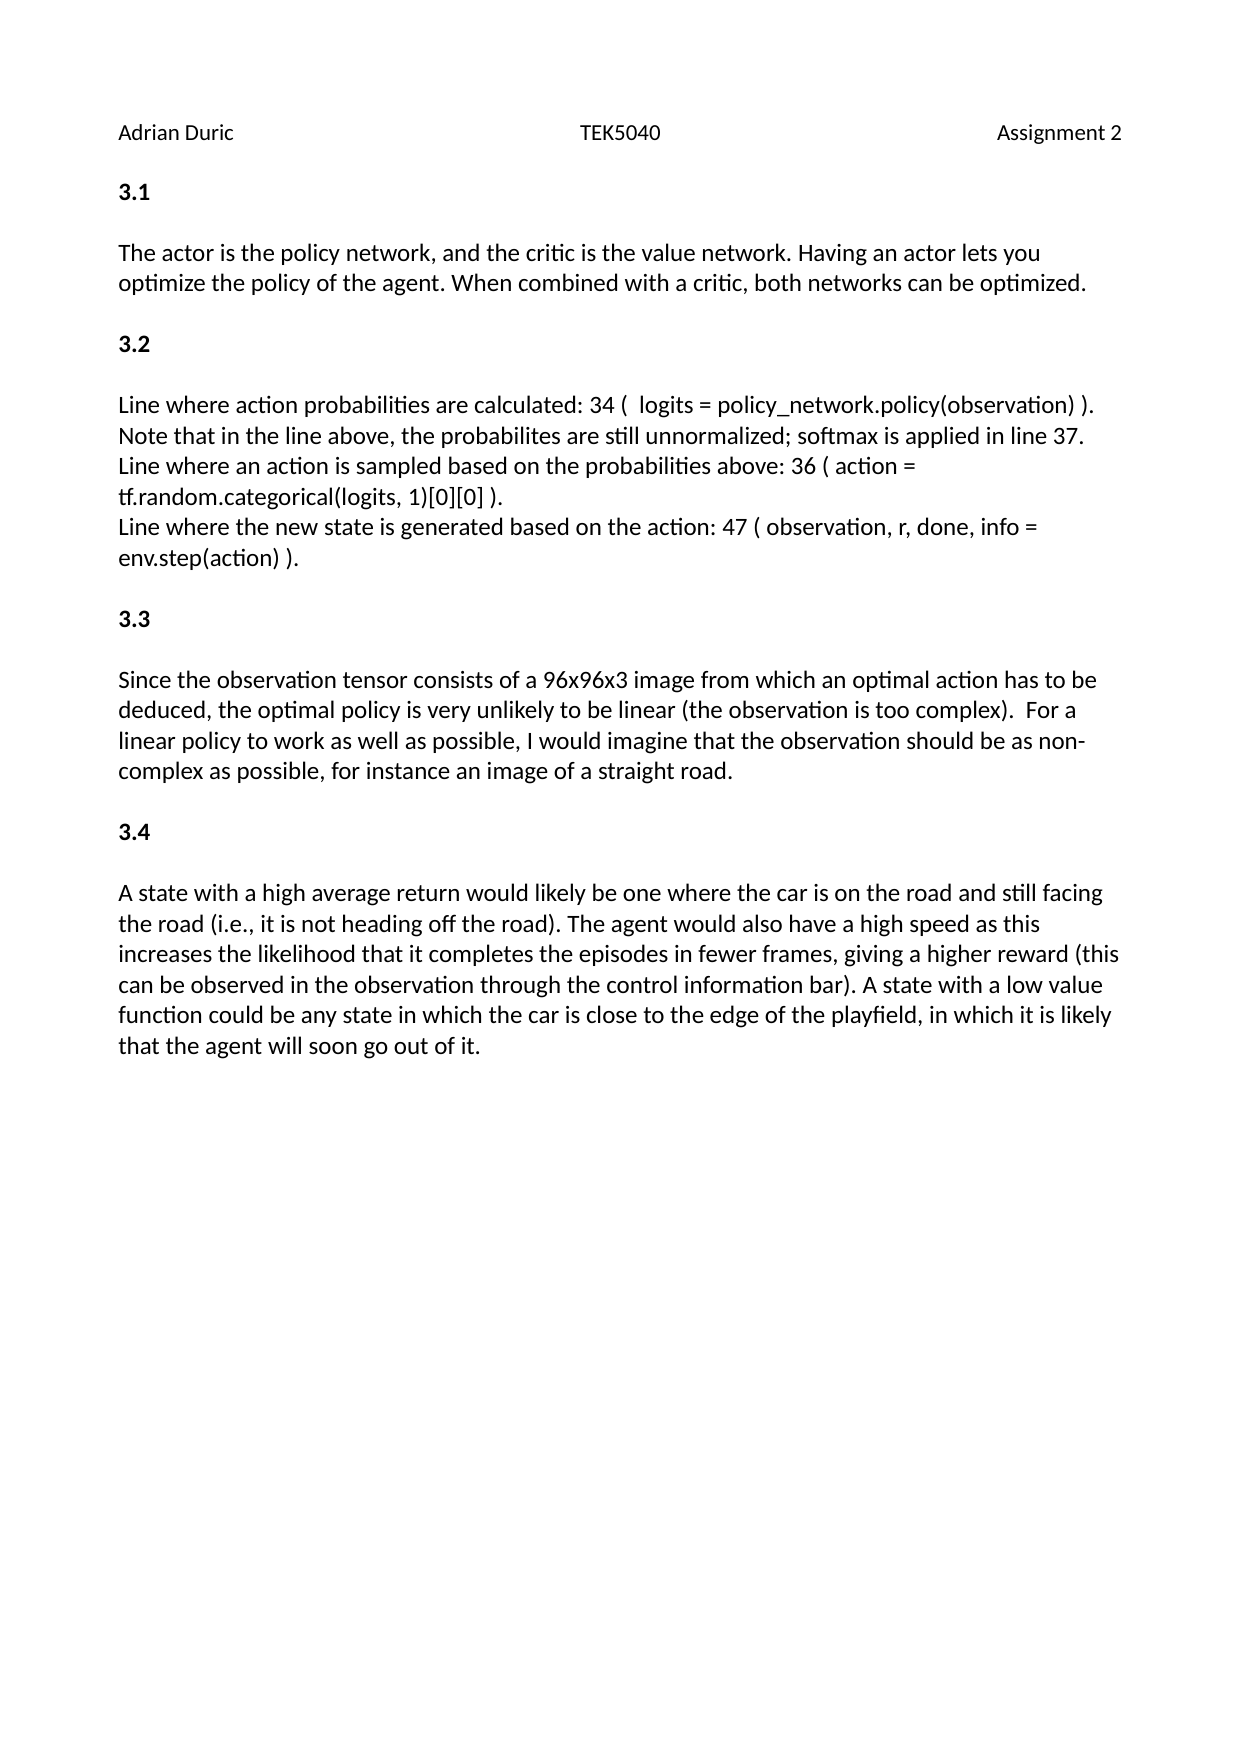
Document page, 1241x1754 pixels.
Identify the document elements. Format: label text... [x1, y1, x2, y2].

text Note that in the line above, the probabilites are still unnormalized; softmax is applied in line 37. [118, 420, 1122, 450]
text 3.4 [118, 817, 1122, 847]
text Since the observation tensor consists of a 96x96x3 image from which an optimal action has to be deduced, the optimal policy is very unlikely to be linear (the observation is too complex). For a linear policy to work as well as possible, I would imagine that the observation should be as non-complex as possible, for instance an image of a straight road. [118, 664, 1122, 786]
text A state with a high average return would likely be one where the car is on the road and still facing the road (i.e., it is not heading off the road). The agent would also have a high speed as this increases the likelihood that it completes the episodes in fewer frames, giving a higher reward (this can be observed in the observation through the control information bar). A state with a low value function could be any state in which the car is close to the edge of the playfield, in which it is likely that the agent will soon go out of it. [118, 878, 1122, 1061]
text 3.1 [118, 176, 1122, 206]
text Line where action probabilities are calculated: 34 ( logits = policy_network.policy(observation) ). [118, 389, 1122, 420]
text The actor is the policy network, and the critic is the value network. Having an actor lets you optimize the policy of the agent. When combined with a critic, both networks can be optimized. [118, 237, 1122, 298]
text Line where an action is sampled based on the probabilities above: 36 ( action = tf.random.categorical(logits, 1)[0][0] ). [118, 450, 1122, 511]
text 3.3 [118, 603, 1122, 633]
text 3.2 [118, 328, 1122, 359]
text Line where the new state is generated based on the action: 47 ( observation, r, done, info = env.step(action) ). [118, 511, 1122, 572]
